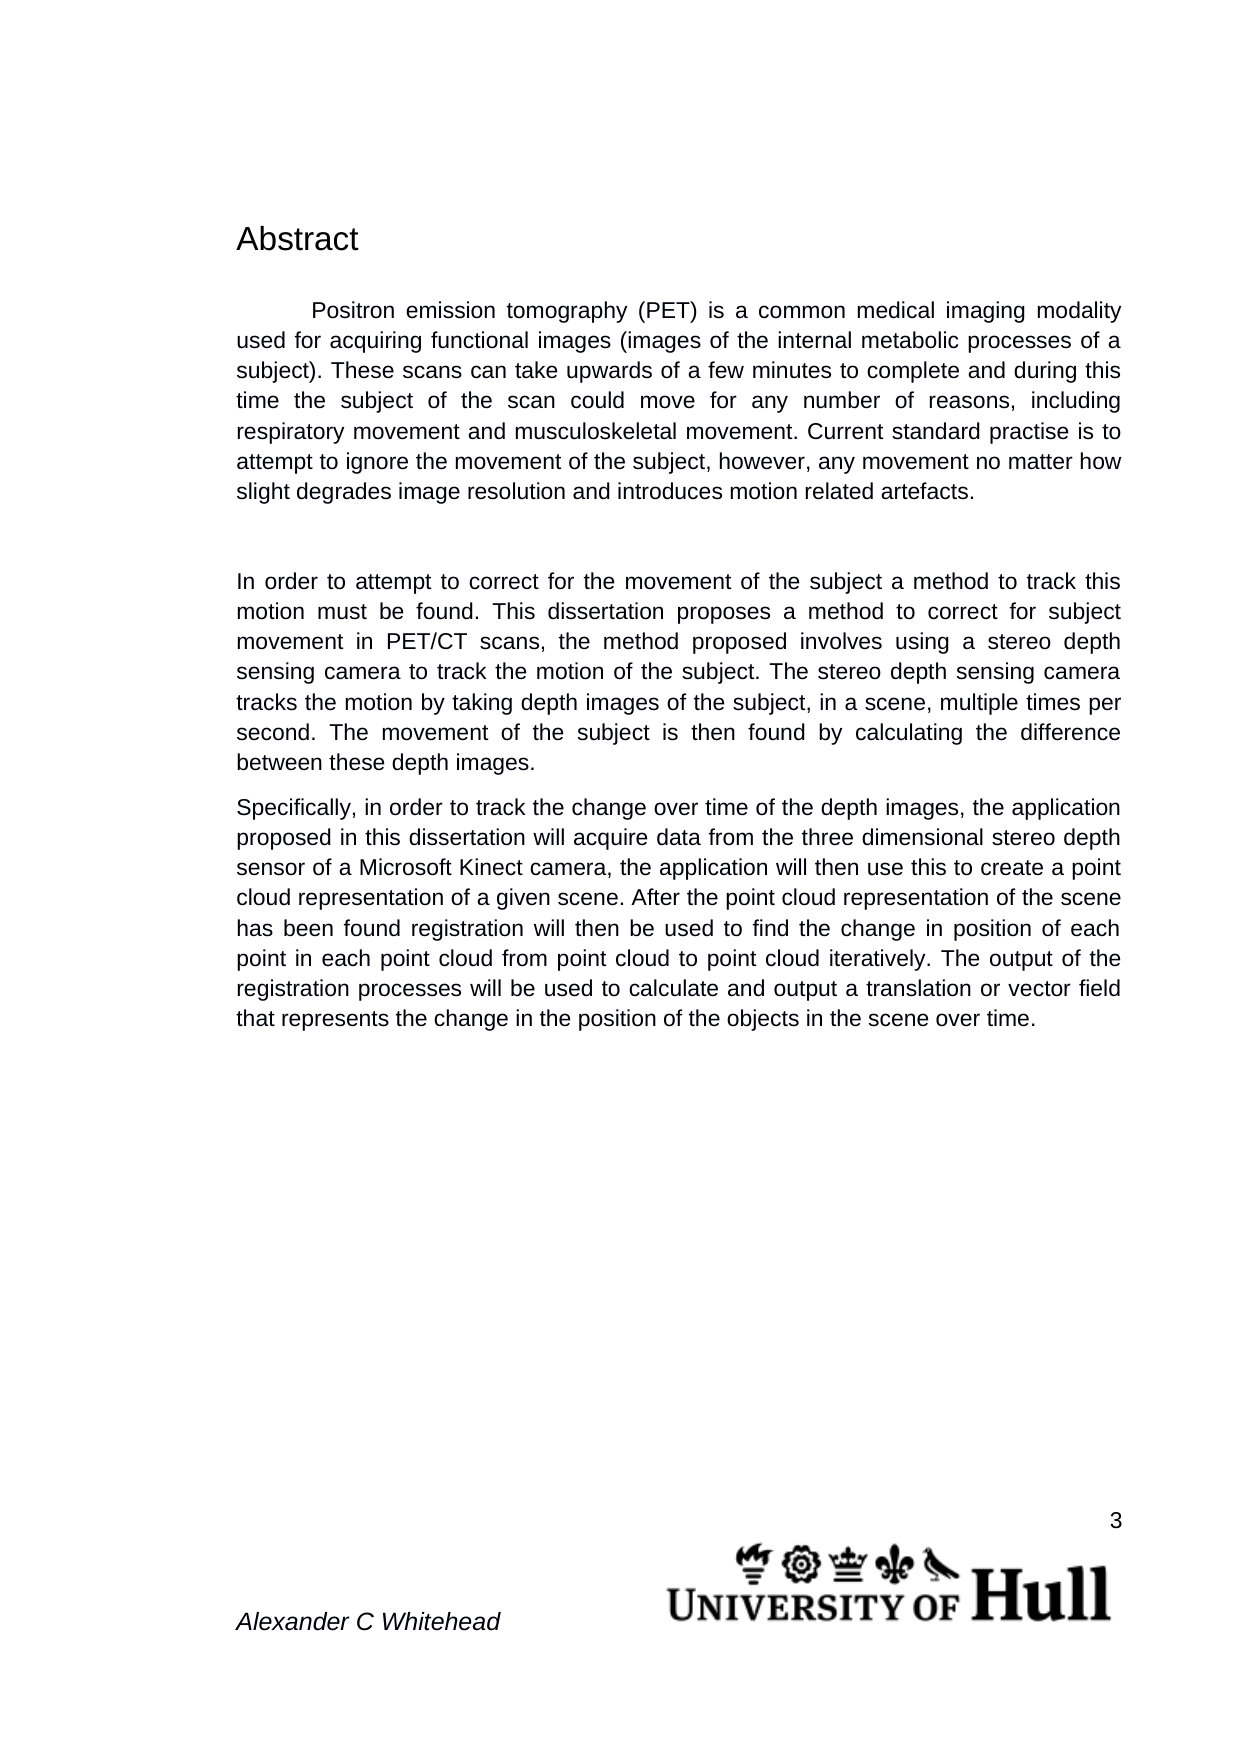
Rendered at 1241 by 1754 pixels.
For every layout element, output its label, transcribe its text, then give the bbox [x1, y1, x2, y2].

text Positron emission tomography (PET) is a common medical imaging modality used for acquiring functional images (images of the internal metabolic processes of a subject). These scans can take upwards of a few minutes to complete and during this time the subject of the scan could move for any number of reasons, including respiratory movement and musculoskeletal movement. Current standard practise is to attempt to ignore the movement of the subject, however, any movement no matter how slight degrades image resolution and introduces motion related artefacts. [236, 297, 1122, 504]
picture [660, 1533, 1120, 1631]
text In order to attempt to correct for the movement of the subject a method to track this motion must be found. This dissertation proposes a method to correct for subject movement in PET/CT scans, the method proposed involves using a stereo depth sensing camera to track the motion of the subject. The stereo depth sensing camera tracks the motion by taking depth images of the subject, in a scene, multiple times per second. The movement of the subject is then found by calculating the difference between these depth images. [236, 568, 1122, 775]
text Specifically, in order to track the change over time of the depth images, the application proposed in this dissertation will acquire data from the three dimensional stereo depth sensor of a Microsoft Kinect camera, the application will then use this to create a point cloud representation of a given scene. After the point cloud representation of the scene has been found registration will then be used to find the change in position of each point in each point cloud from point cloud to point cloud iteratively. The output of the registration processes will be used to calculate and output a translation or vector field that represents the change in the position of the objects in the scene over time. [236, 794, 1122, 1032]
subtitle Abstract [236, 219, 1122, 258]
